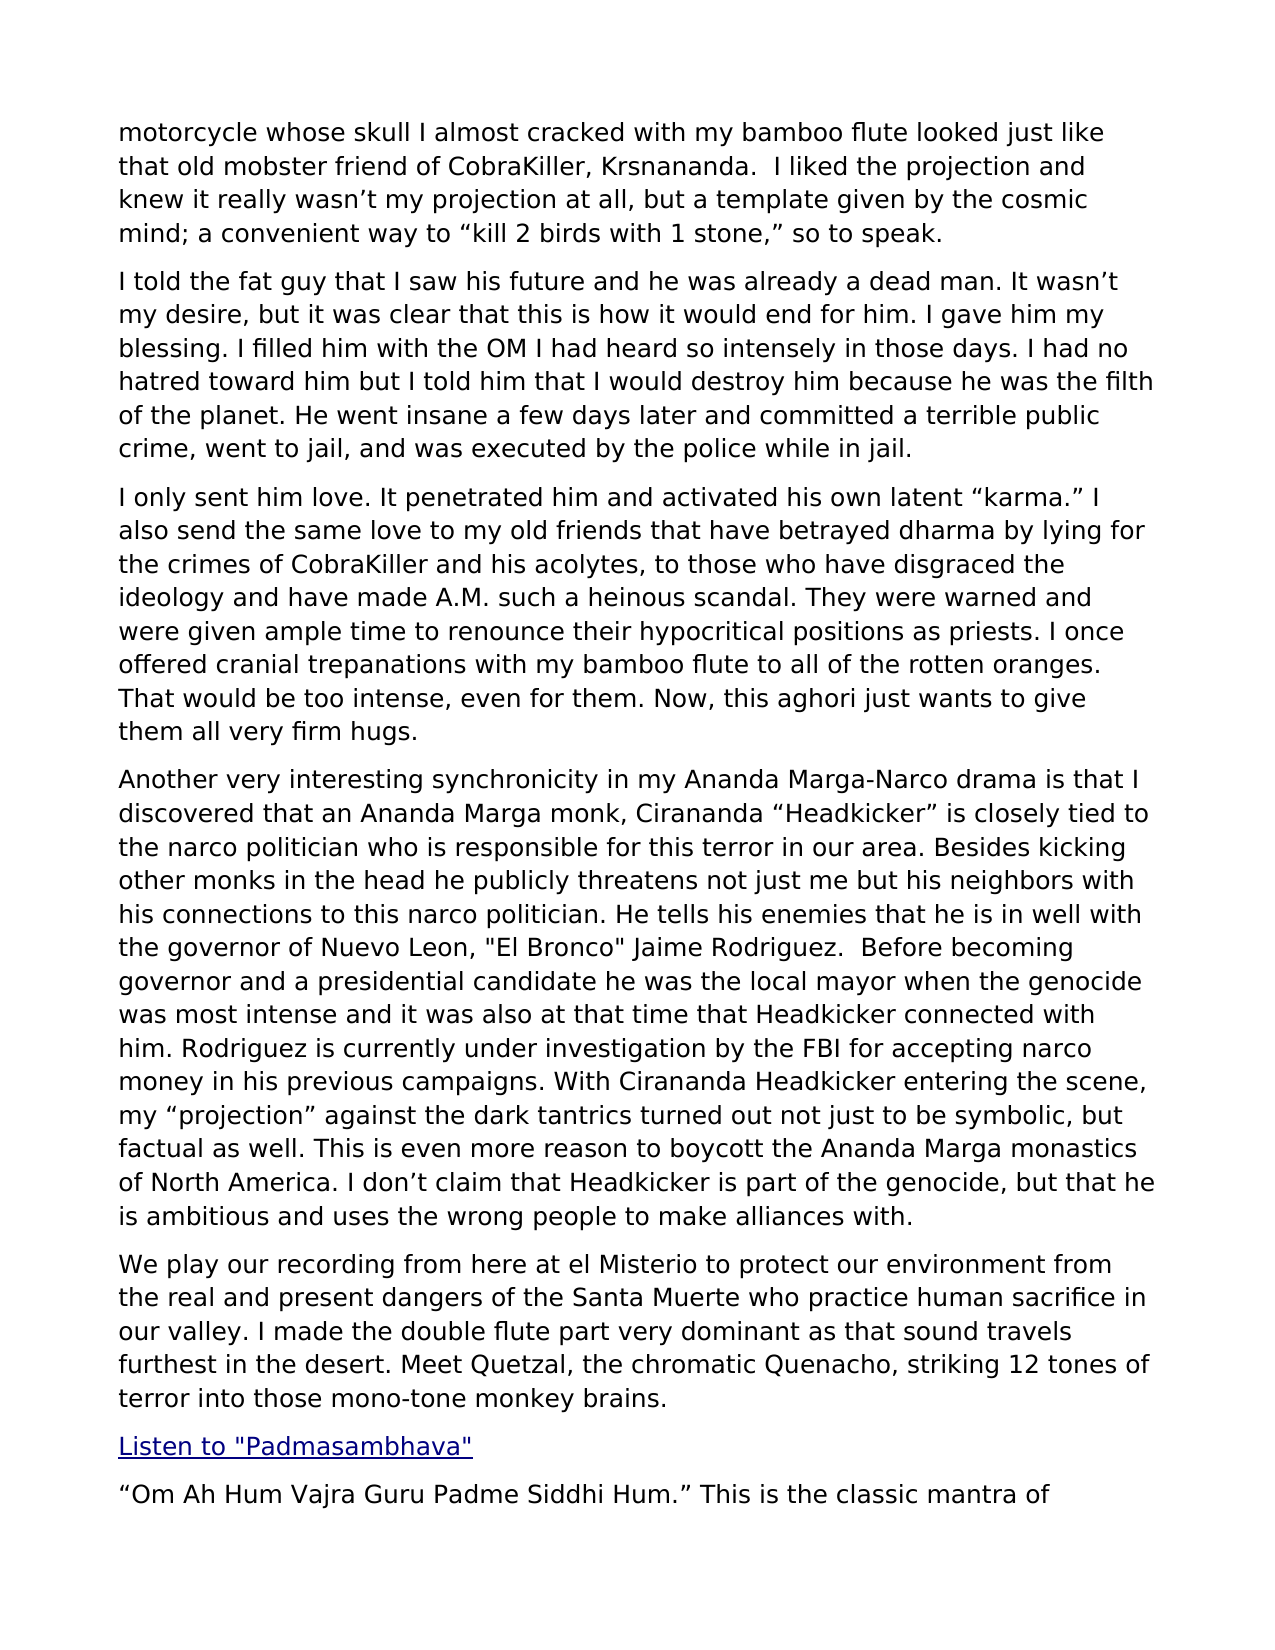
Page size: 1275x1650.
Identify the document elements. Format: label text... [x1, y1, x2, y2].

text Listen to "Padmasambhava" [118, 1432, 1157, 1461]
text “Om Ah Hum Vajra Guru Padme Siddhi Hum.” This is the classic mantra of [118, 1480, 1157, 1509]
text Another very interesting synchronicity in my Ananda Marga-Narco drama is that I discovered that an Ananda Marga monk, Cirananda “Headkicker” is closely tied to the narco politician who is responsible for this terror in our area. Besides kicking other monks in the head he publicly threatens not just me but his neighbors with his connections to this narco politician. He tells his enemies that he is in well with the governor of Nuevo Leon, "El Bronco" Jaime Rodriguez. Before becoming governor and a presidential candidate he was the local mayor when the genocide was most intense and it was also at that time that Headkicker connected with him. Rodriguez is currently under investigation by the FBI for accepting narco money in his previous campaigns. With Cirananda Headkicker entering the scene, my “projection” against the dark tantrics turned out not just to be symbolic, but factual as well. This is even more reason to boycott the Ananda Marga monastics of North America. I don’t claim that Headkicker is part of the genocide, but that he is ambitious and uses the wrong people to make alliances with. [118, 766, 1157, 1231]
text We play our recording from here at el Misterio to protect our environment from the real and present dangers of the Santa Muerte who practice human sacrifice in our valley. I made the double flute part very dominant as that sound travels furthest in the desert. Meet Quetzal, the chromatic Quenacho, striking 12 tones of terror into those mono-tone monkey brains. [118, 1250, 1157, 1413]
text motorcycle whose skull I almost cracked with my bamboo flute looked just like that old mobster friend of CobraKiller, Krsnananda. I liked the projection and knew it really wasn’t my projection at all, but a template given by the cosmic mind; a convenient way to “kill 2 birds with 1 stone,” so to speak. [118, 118, 1157, 248]
text I only sent him love. It penetrated him and activated his own latent “karma.” I also send the same love to my old friends that have betrayed dharma by lying for the crimes of CobraKiller and his acolytes, to those who have disgraced the ideology and have made A.M. such a heinous scandal. They were warned and were given ample time to renounce their hypocritical positions as priests. I once offered cranial trepanations with my bamboo flute to all of the rotten oranges. That would be too intense, even for them. Now, this aghori just wants to give them all very firm hugs. [118, 483, 1157, 747]
text I told the fat guy that I saw his future and he was already a dead man. It wasn’t my desire, but it was clear that this is how it would end for him. I gave him my blessing. I filled him with the OM I had heard so intensely in those days. I had no hatred toward him but I told him that I would destroy him because he was the filth of the planet. He went insane a few days later and committed a terrible public crime, went to jail, and was executed by the police while in jail. [118, 267, 1157, 464]
